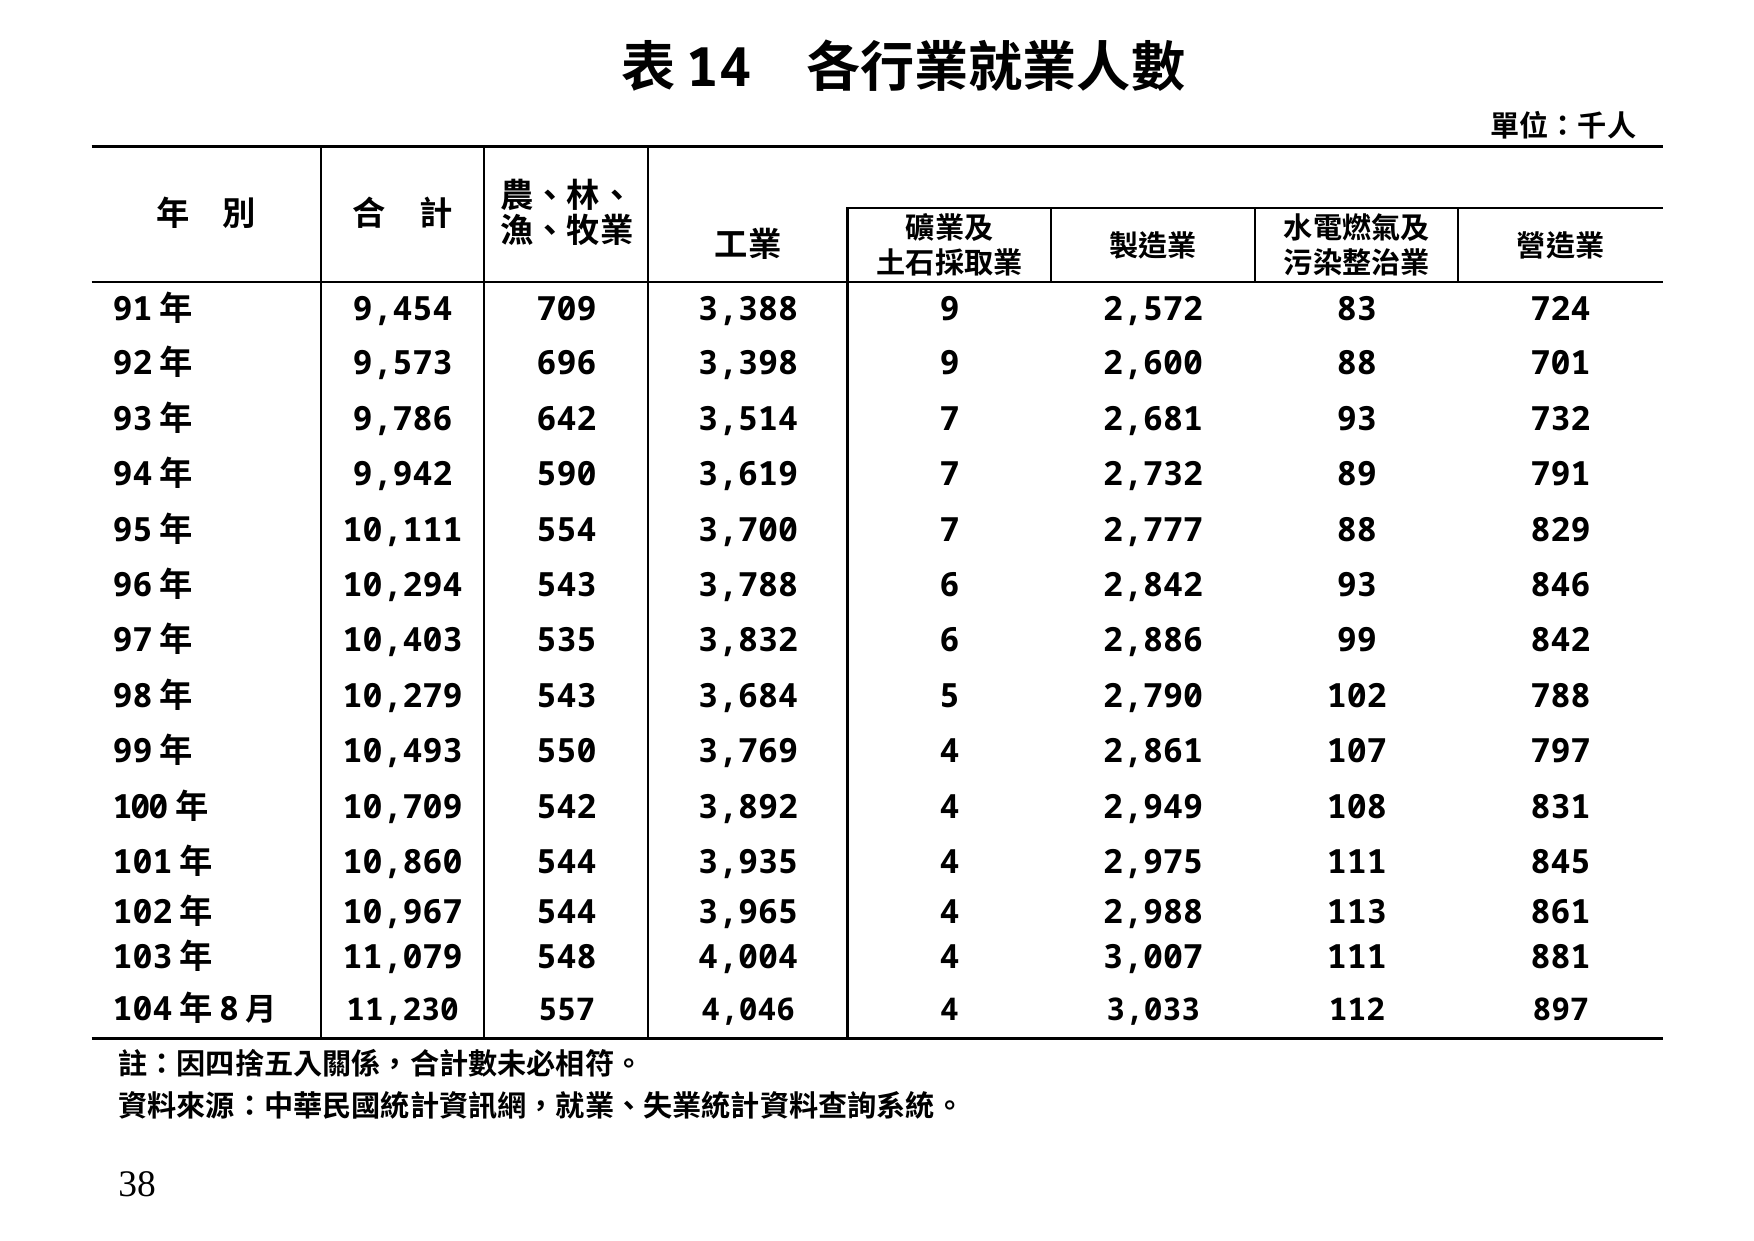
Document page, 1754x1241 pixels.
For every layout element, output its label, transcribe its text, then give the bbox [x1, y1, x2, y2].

table_cell 2,975 [1051, 835, 1255, 891]
table_cell 88 [1255, 503, 1458, 558]
table_cell 2,600 [1051, 336, 1255, 392]
table_header [848, 148, 1662, 207]
table_cell 2,732 [1051, 447, 1255, 503]
table_cell 11,230 [322, 982, 483, 1037]
table_cell 102年 [92, 891, 320, 934]
table_cell 93 [1255, 392, 1458, 447]
table_header [649, 148, 847, 207]
table_cell 548 [485, 934, 647, 982]
table_cell 846 [1458, 558, 1662, 613]
table_cell 2,988 [1051, 891, 1255, 934]
text 單位：千人 [118, 103, 1636, 145]
table_cell 6 [849, 558, 1051, 613]
table_cell 557 [485, 982, 647, 1037]
table_cell 99年 [92, 724, 320, 780]
table_cell 829 [1458, 503, 1662, 558]
table_cell 製造業 [1052, 209, 1254, 281]
table_cell 2,572 [1051, 283, 1255, 336]
table_cell 10,967 [322, 891, 483, 934]
table_cell 104年8月 [92, 982, 320, 1037]
text 資料來源：中華民國統計資訊網，就業、失業統計資料查詢系統。 [118, 1083, 1636, 1125]
table_cell 營造業 [1459, 209, 1662, 281]
table_cell 3,935 [649, 835, 846, 891]
table_cell 554 [485, 503, 647, 558]
table_cell 工業 [649, 207, 846, 281]
table_cell 102 [1255, 669, 1458, 724]
text 註：因四捨五入關係，合計數未必相符。 [118, 1040, 1636, 1083]
table_cell 4,046 [649, 982, 846, 1037]
table_cell 544 [485, 835, 647, 891]
table_cell 10,403 [322, 614, 483, 669]
table_cell 4 [849, 724, 1051, 780]
table_cell 2,886 [1051, 614, 1255, 669]
table_cell 9,454 [322, 283, 483, 336]
table_cell 3,398 [649, 336, 846, 392]
table_cell 2,842 [1051, 558, 1255, 613]
table_cell 6 [849, 614, 1051, 669]
table_cell 4 [849, 780, 1051, 835]
table_cell 91年 [92, 283, 320, 336]
table_header 年 別 [92, 148, 320, 281]
table_cell 788 [1458, 669, 1662, 724]
table_cell 10,860 [322, 835, 483, 891]
table_cell 107 [1255, 724, 1458, 780]
table_cell 9,573 [322, 336, 483, 392]
table_cell 543 [485, 669, 647, 724]
table_cell 2,777 [1051, 503, 1255, 558]
table_cell 3,965 [649, 891, 846, 934]
table_cell 3,007 [1051, 934, 1255, 982]
table_cell 100年 [92, 780, 320, 835]
table_cell 542 [485, 780, 647, 835]
table_cell 97年 [92, 614, 320, 669]
table_cell 4 [849, 891, 1051, 934]
table_cell 550 [485, 724, 647, 780]
table_cell 94年 [92, 447, 320, 503]
table_cell 10,709 [322, 780, 483, 835]
table_cell 3,832 [649, 614, 846, 669]
table_cell 7 [849, 447, 1051, 503]
table_cell 696 [485, 336, 647, 392]
table_cell 535 [485, 614, 647, 669]
table_cell 4 [849, 835, 1051, 891]
table_cell 797 [1458, 724, 1662, 780]
text 表14 各行業就業人數 [118, 24, 1636, 103]
table_cell 113 [1255, 891, 1458, 934]
table_cell 3,684 [649, 669, 846, 724]
table_cell 2,681 [1051, 392, 1255, 447]
table_cell 732 [1458, 392, 1662, 447]
table_cell 3,788 [649, 558, 846, 613]
table_cell 2,949 [1051, 780, 1255, 835]
table_cell 108 [1255, 780, 1458, 835]
table_cell 724 [1458, 283, 1662, 336]
table_cell 10,279 [322, 669, 483, 724]
table_cell 89 [1255, 447, 1458, 503]
table_cell 3,514 [649, 392, 846, 447]
table_cell 9 [849, 283, 1051, 336]
table_cell 7 [849, 503, 1051, 558]
table_cell 11,079 [322, 934, 483, 982]
table_cell 845 [1458, 835, 1662, 891]
table_cell 590 [485, 447, 647, 503]
table_cell 111 [1255, 934, 1458, 982]
table_cell 98年 [92, 669, 320, 724]
table_cell 3,769 [649, 724, 846, 780]
table_cell 4,004 [649, 934, 846, 982]
table_header 合 計 [322, 148, 483, 281]
table_cell 水電燃氣及 污染整治業 [1256, 209, 1457, 281]
table_cell 543 [485, 558, 647, 613]
table_cell 709 [485, 283, 647, 336]
table_cell 9,942 [322, 447, 483, 503]
table_cell 83 [1255, 283, 1458, 336]
table_cell 101年 [92, 835, 320, 891]
table_cell 3,033 [1051, 982, 1255, 1037]
table_cell 642 [485, 392, 647, 447]
table_cell 3,619 [649, 447, 846, 503]
table_cell 103年 [92, 934, 320, 982]
table_cell 112 [1255, 982, 1458, 1037]
table_cell 544 [485, 891, 647, 934]
table_cell 791 [1458, 447, 1662, 503]
table_cell 881 [1458, 934, 1662, 982]
table_cell 99 [1255, 614, 1458, 669]
table_cell 9,786 [322, 392, 483, 447]
table_cell 10,111 [322, 503, 483, 558]
table_cell 92年 [92, 336, 320, 392]
table_cell 10,294 [322, 558, 483, 613]
table_cell 3,700 [649, 503, 846, 558]
table_cell 2,790 [1051, 669, 1255, 724]
table_cell 93 [1255, 558, 1458, 613]
table_cell 842 [1458, 614, 1662, 669]
table_cell 95年 [92, 503, 320, 558]
table_cell 96年 [92, 558, 320, 613]
table_cell 4 [849, 982, 1051, 1037]
table_cell 3,892 [649, 780, 846, 835]
table_cell 88 [1255, 336, 1458, 392]
table_cell 10,493 [322, 724, 483, 780]
table_cell 7 [849, 392, 1051, 447]
table_cell 4 [849, 934, 1051, 982]
table_cell 861 [1458, 891, 1662, 934]
table_cell 礦業及 土石採取業 [849, 209, 1050, 281]
table_cell 701 [1458, 336, 1662, 392]
table_cell 2,861 [1051, 724, 1255, 780]
table_cell 9 [849, 336, 1051, 392]
table_cell 93年 [92, 392, 320, 447]
table_cell 5 [849, 669, 1051, 724]
table_cell 831 [1458, 780, 1662, 835]
table_cell 111 [1255, 835, 1458, 891]
table_cell 3,388 [649, 283, 846, 336]
table_header 農、林、 漁、牧業 [485, 148, 647, 281]
table_cell 897 [1458, 982, 1662, 1037]
